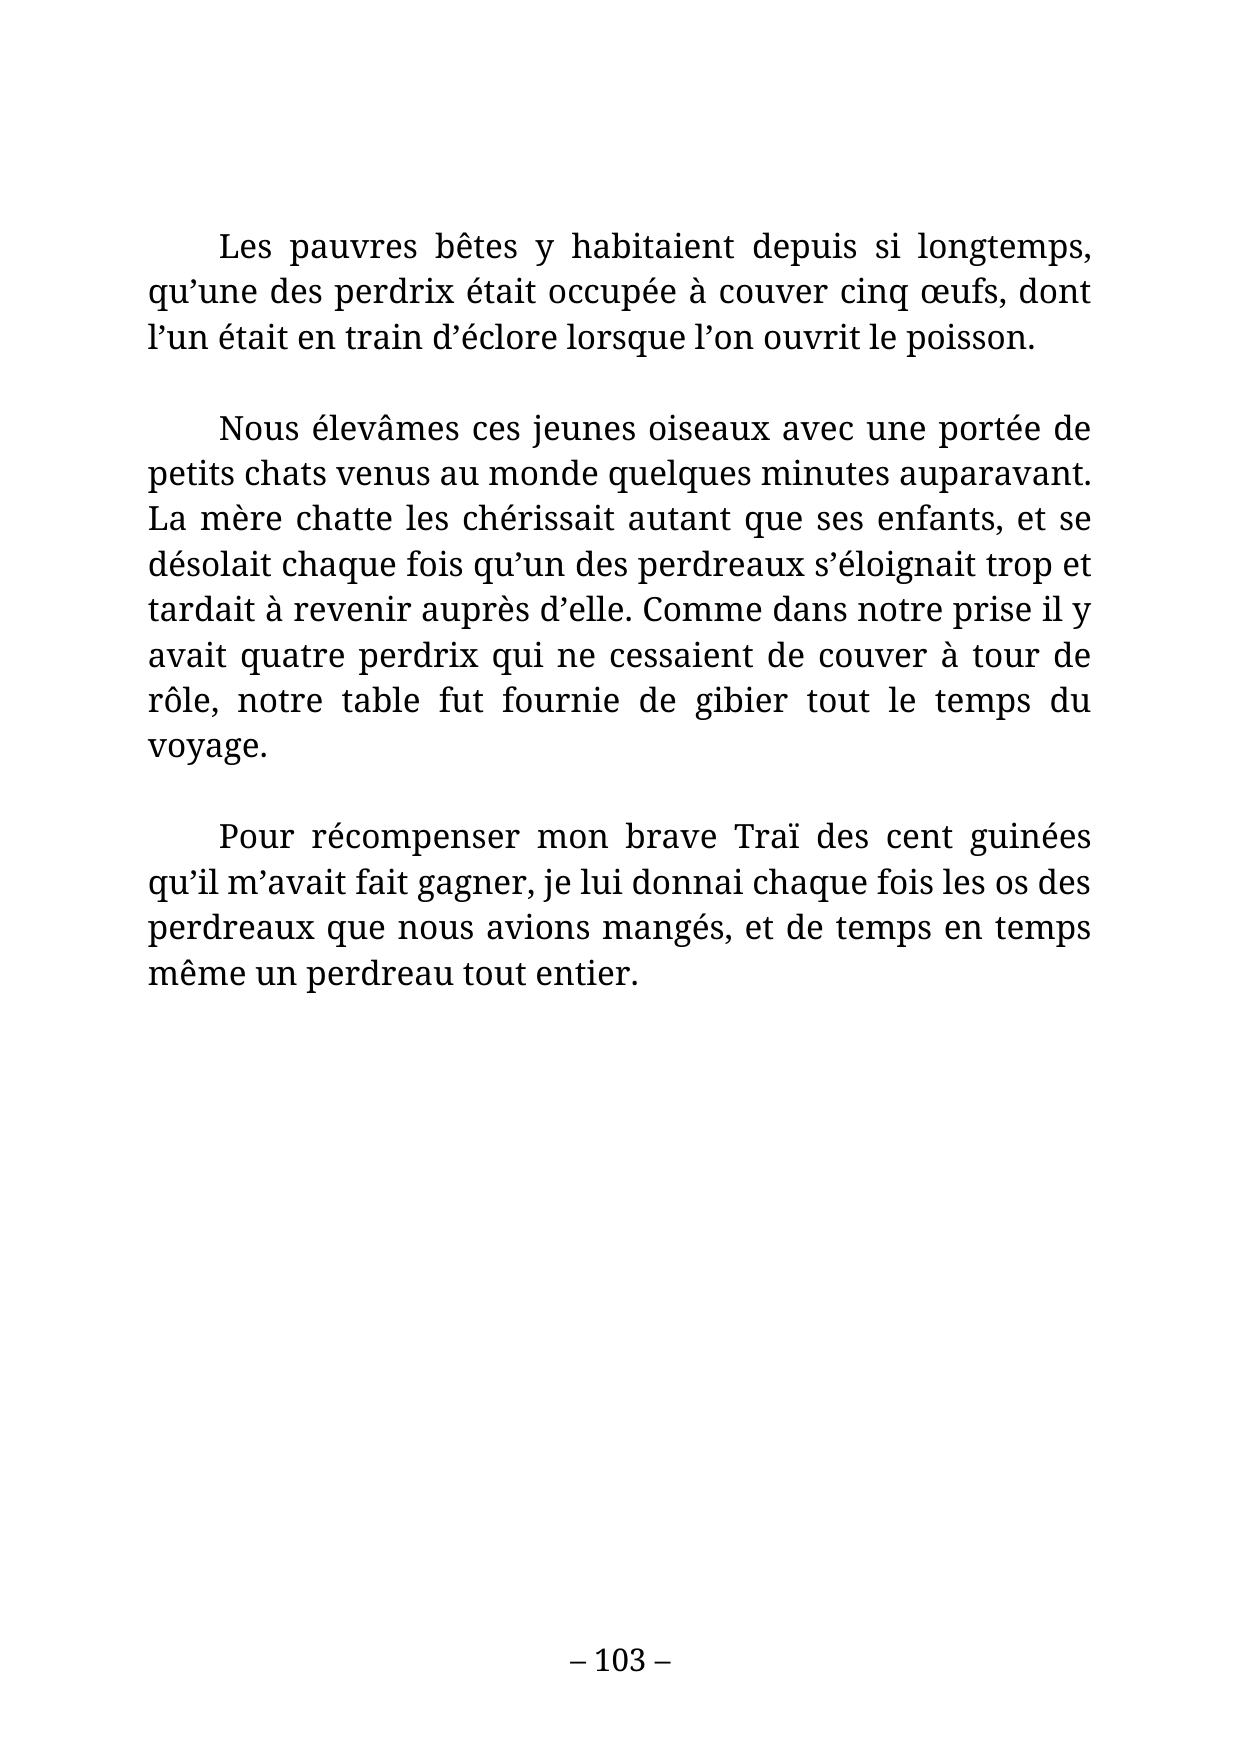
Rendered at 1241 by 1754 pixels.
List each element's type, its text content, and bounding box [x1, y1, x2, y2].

text Les pauvres bêtes y habitaient depuis si longtemps, qu’une des perdrix était occupée à couver cinq œufs, dont l’un était en train d’éclore lorsque l’on ouvrit le poisson. [148, 223, 1092, 359]
text Nous élevâmes ces jeunes oiseaux avec une portée de petits chats venus au monde quelques minutes auparavant. La mère chatte les chérissait autant que ses enfants, et se désolait chaque fois qu’un des perdreaux s’éloignait trop et tardait à revenir auprès d’elle. Comme dans notre prise il y avait quatre perdrix qui ne cessaient de couver à tour de rôle, notre table fut fournie de gibier tout le temps du voyage. [148, 404, 1092, 768]
text Pour récompenser mon brave Traï des cent guinées qu’il m’avait fait gagner, je lui donnai chaque fois les os des perdreaux que nous avions mangés, et de temps en temps même un perdreau tout entier. [148, 813, 1092, 995]
